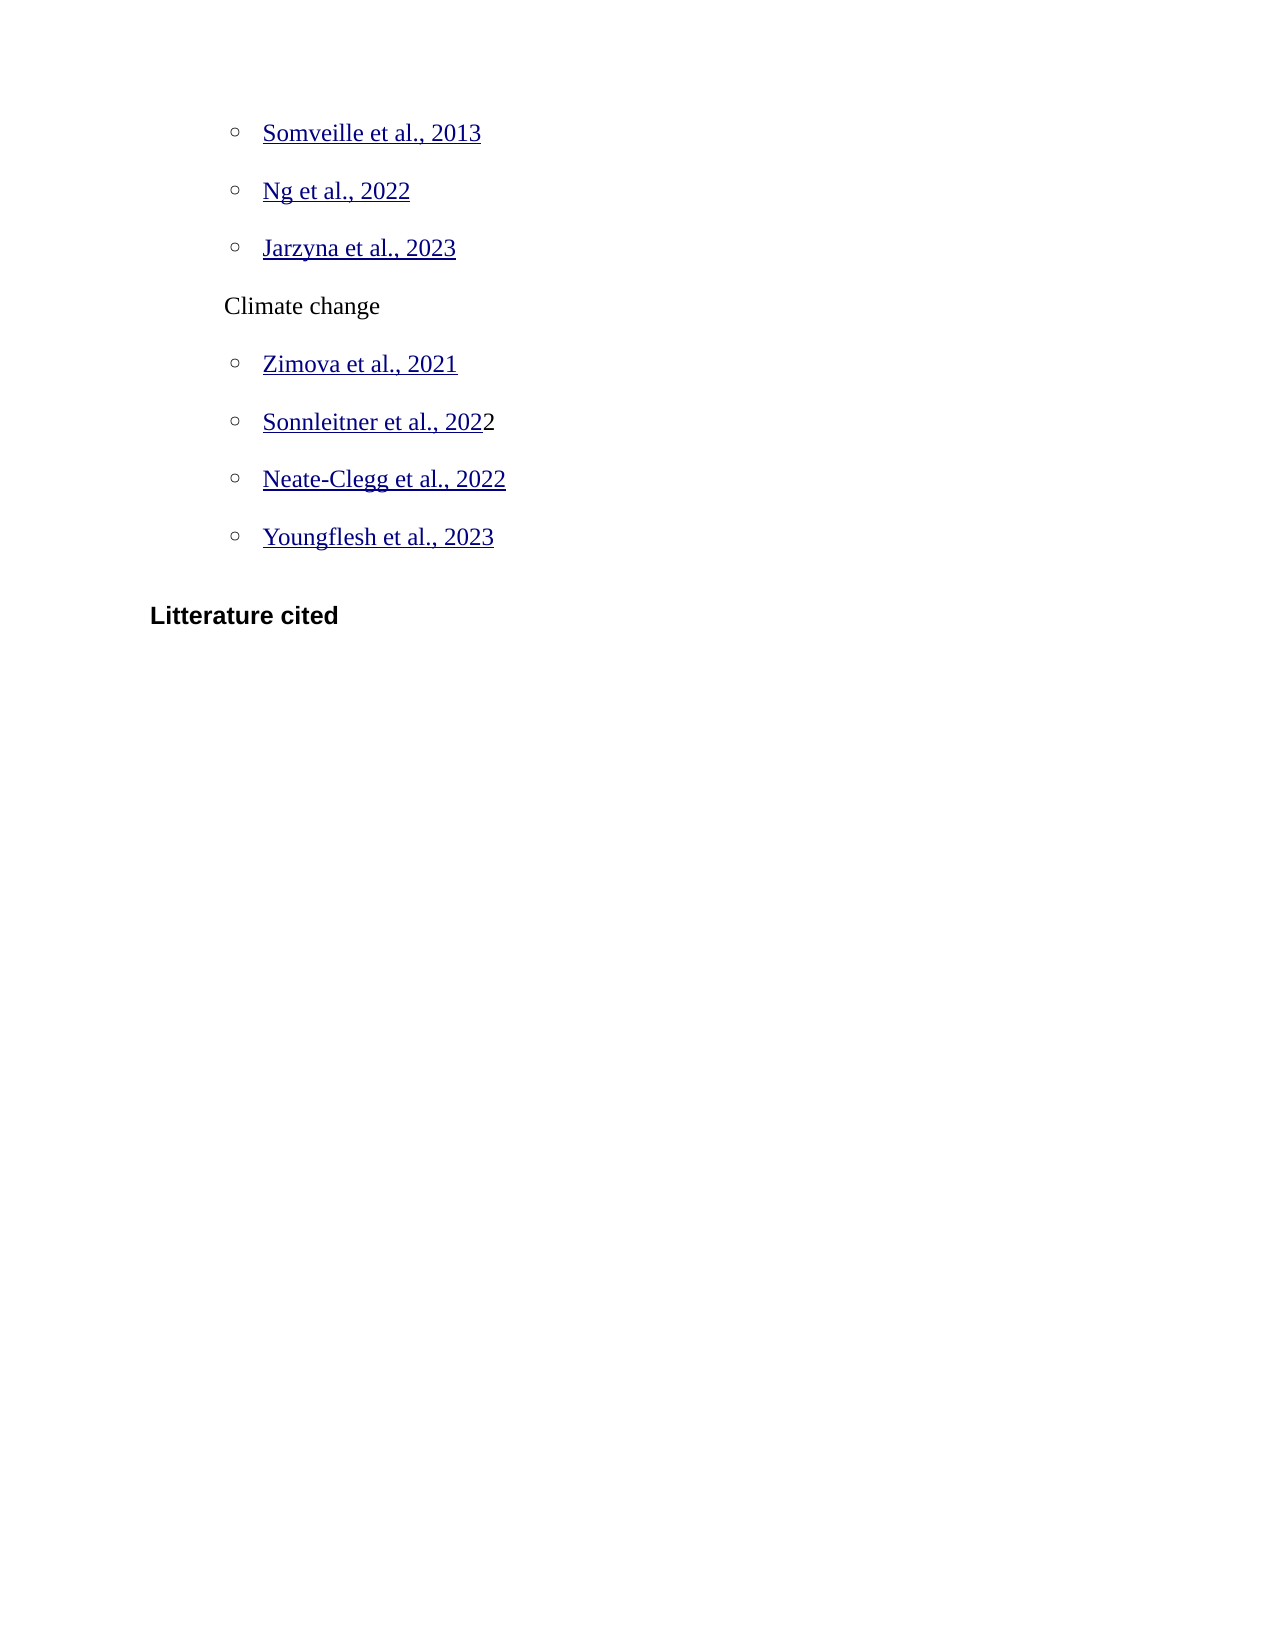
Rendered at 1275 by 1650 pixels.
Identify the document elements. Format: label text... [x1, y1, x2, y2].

list Neate-Clegg et al., 2022 [225, 464, 1125, 493]
subtitle Litterature cited [150, 601, 1125, 629]
text Climate change [150, 291, 1125, 320]
list Jarzyna et al., 2023 [225, 233, 1125, 262]
list Zimova et al., 2021 [225, 349, 1125, 378]
list Ng et al., 2022 [225, 176, 1125, 204]
list Somveille et al., 2013 [225, 118, 1125, 147]
list Youngflesh et al., 2023 [225, 522, 1125, 551]
list Sonnleitner et al., 2022 [225, 407, 1125, 435]
